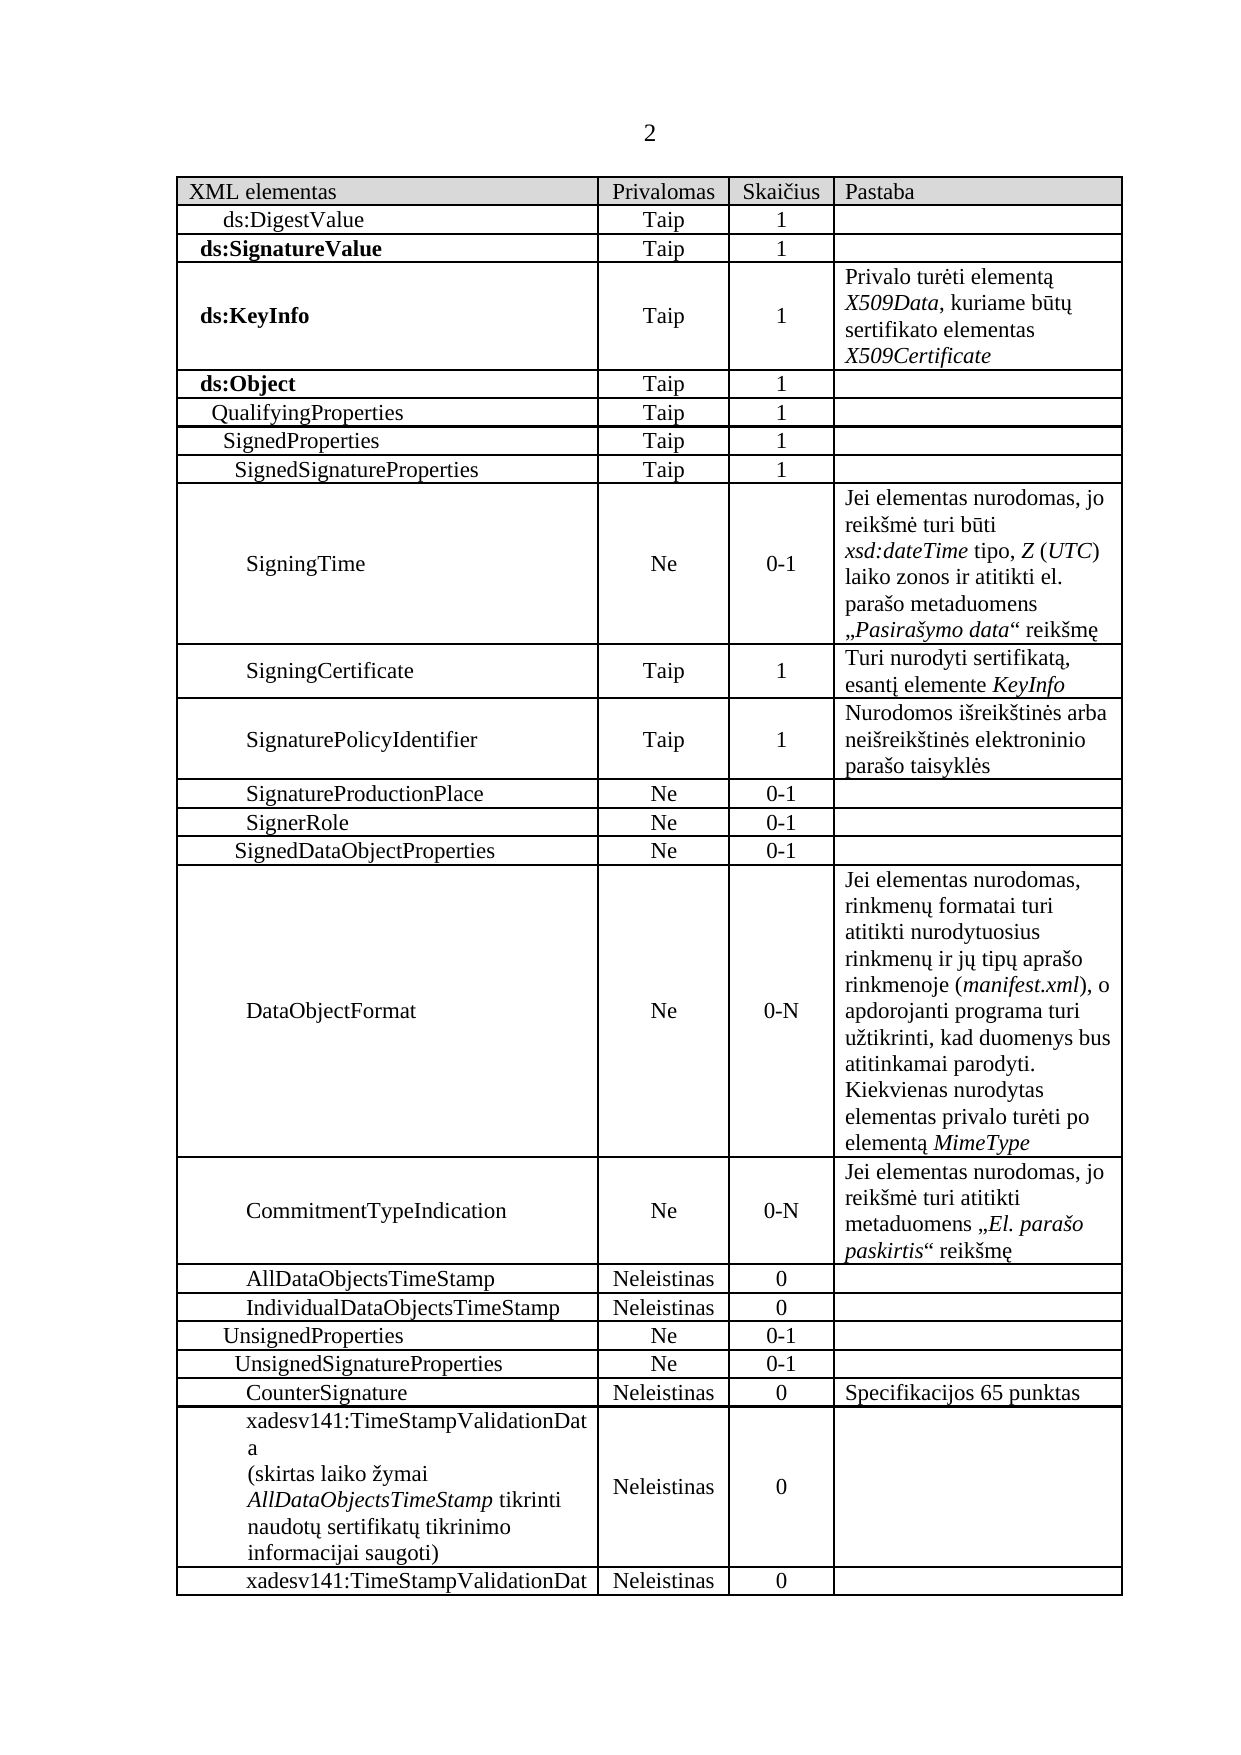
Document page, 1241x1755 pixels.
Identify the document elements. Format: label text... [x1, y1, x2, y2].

table_cell Taip [599, 235, 728, 261]
table_header Skaičius [730, 178, 833, 204]
table_cell Neleistinas [599, 1265, 728, 1292]
table_cell Taip [599, 645, 728, 697]
table_cell 0-1 [730, 484, 833, 642]
table_cell 1 [730, 206, 833, 232]
table_cell Turi nurodyti sertifikatą, esantį elemente KeyInfo [835, 645, 1121, 697]
table_header Pastaba [835, 178, 1121, 204]
table_cell SignedProperties [178, 428, 597, 454]
table_cell [835, 235, 1121, 261]
table_cell Ne [599, 1322, 728, 1348]
table_cell SigningCertificate [178, 645, 597, 697]
table_cell [835, 371, 1121, 397]
table_cell Taip [599, 263, 728, 368]
table_cell 0 [730, 1408, 833, 1566]
table_cell 1 [730, 645, 833, 697]
table_cell UnsignedProperties [178, 1322, 597, 1348]
table_cell Taip [599, 399, 728, 425]
table_cell Jei elementas nurodomas, jo reikšmė turi būti xsd:dateTime tipo, Z (UTC) laiko zonos ir atitikti el. parašo metaduomens „Pasirašymo data“ reikšmę [835, 484, 1121, 642]
table_cell ds:KeyInfo [178, 263, 597, 368]
table_cell [835, 1568, 1121, 1594]
table_cell 0-1 [730, 837, 833, 864]
table_cell CounterSignature [178, 1379, 597, 1405]
table_cell Ne [599, 1351, 728, 1377]
table_header Privalomas [599, 178, 728, 204]
table_cell [835, 428, 1121, 454]
table_cell 0-N [730, 866, 833, 1156]
table_cell 0 [730, 1265, 833, 1292]
table_cell Taip [599, 699, 728, 778]
table_cell Ne [599, 1158, 728, 1263]
table_cell SignatureProductionPlace [178, 780, 597, 807]
table_cell Jei elementas nurodomas, jo reikšmė turi atitikti metaduomens „El. parašo paskirtis“ reikšmę [835, 1158, 1121, 1263]
table_cell Ne [599, 780, 728, 807]
table_cell 0-1 [730, 1351, 833, 1377]
table_cell 1 [730, 699, 833, 778]
table_cell ds:SignatureValue [178, 235, 597, 261]
table_cell [835, 1294, 1121, 1320]
table_cell [835, 809, 1121, 835]
table_cell xadesv141:TimeStampValidationData (skirtas laiko žymai AllDataObjectsTimeStamp tikrinti naudotų sertifikatų tikrinimo informacijai saugoti) [178, 1408, 597, 1566]
table_cell [835, 1351, 1121, 1377]
table_cell Privalo turėti elementą X509Data, kuriame būtų sertifikato elementas X509Certificate [835, 263, 1121, 368]
table_cell Neleistinas [599, 1568, 728, 1594]
table_cell 1 [730, 428, 833, 454]
table_cell Jei elementas nurodomas, rinkmenų formatai turi atitikti nurodytuosius rinkmenų ir jų tipų aprašo rinkmenoje (manifest.xml), o apdorojanti programa turi užtikrinti, kad duomenys bus atitinkamai parodyti. Kiekvienas nurodytas elementas privalo turėti po elementą MimeType [835, 866, 1121, 1156]
table_cell [835, 1322, 1121, 1348]
table_cell Neleistinas [599, 1294, 728, 1320]
table_cell QualifyingProperties [178, 399, 597, 425]
table_cell [835, 1265, 1121, 1292]
table_header XML elementas [178, 178, 597, 204]
table_cell Ne [599, 866, 728, 1156]
table_cell [835, 1408, 1121, 1566]
table_cell Taip [599, 371, 728, 397]
table_cell Taip [599, 206, 728, 232]
table_cell [835, 837, 1121, 864]
table_cell [835, 780, 1121, 807]
table_cell DataObjectFormat [178, 866, 597, 1156]
table_cell IndividualDataObjectsTimeStamp [178, 1294, 597, 1320]
table_cell SignedSignatureProperties [178, 456, 597, 482]
table_cell Specifikacijos 65 punktas [835, 1379, 1121, 1405]
table_cell 0 [730, 1568, 833, 1594]
table_cell SignerRole [178, 809, 597, 835]
table_cell Ne [599, 809, 728, 835]
table_cell ds:Object [178, 371, 597, 397]
table_cell Ne [599, 484, 728, 642]
table_cell 1 [730, 399, 833, 425]
table_cell Neleistinas [599, 1408, 728, 1566]
table_cell 0 [730, 1294, 833, 1320]
table_cell 0-1 [730, 809, 833, 835]
table_cell [835, 399, 1121, 425]
table_cell SignedDataObjectProperties [178, 837, 597, 864]
table_cell 0-N [730, 1158, 833, 1263]
table_cell Taip [599, 456, 728, 482]
table_cell AllDataObjectsTimeStamp [178, 1265, 597, 1292]
table_cell Neleistinas [599, 1379, 728, 1405]
table_cell 1 [730, 235, 833, 261]
table_cell SignaturePolicyIdentifier [178, 699, 597, 778]
table_cell 1 [730, 263, 833, 368]
table_cell [835, 206, 1121, 232]
table_cell xadesv141:TimeStampValidationDat [178, 1568, 597, 1594]
table_cell 0-1 [730, 780, 833, 807]
table_cell SigningTime [178, 484, 597, 642]
table_cell 1 [730, 371, 833, 397]
table_cell UnsignedSignatureProperties [178, 1351, 597, 1377]
table_cell CommitmentTypeIndication [178, 1158, 597, 1263]
table_cell Nurodomos išreikštinės arba neišreikštinės elektroninio parašo taisyklės [835, 699, 1121, 778]
table_cell 1 [730, 456, 833, 482]
table_cell Taip [599, 428, 728, 454]
table_cell [835, 456, 1121, 482]
table_cell Ne [599, 837, 728, 864]
table_cell 0 [730, 1379, 833, 1405]
table_cell 0-1 [730, 1322, 833, 1348]
table_cell ds:DigestValue [178, 206, 597, 232]
